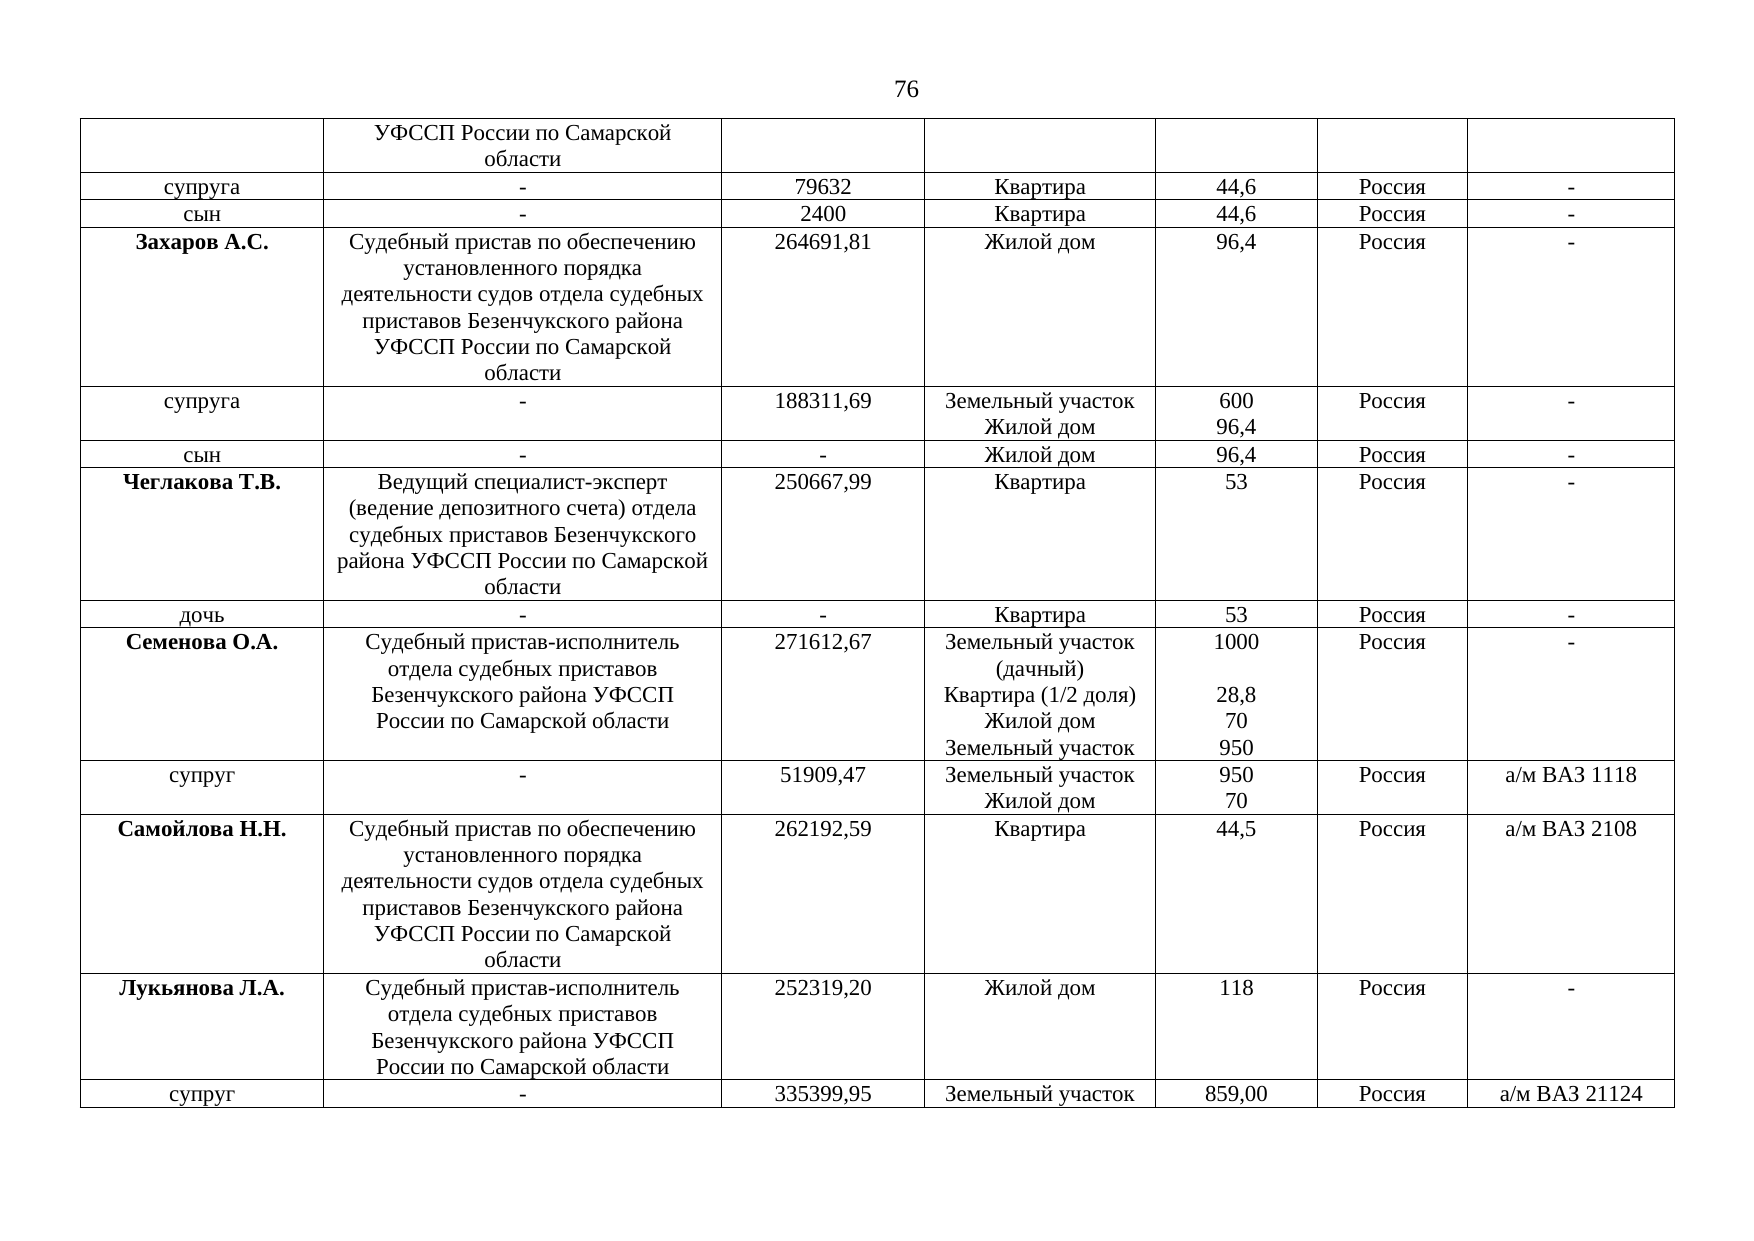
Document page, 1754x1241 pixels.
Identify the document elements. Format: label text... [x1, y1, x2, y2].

table_cell - [324, 601, 721, 627]
table_cell - [1468, 628, 1674, 760]
table_cell - [1468, 441, 1674, 467]
table_cell Семенова О.А. [81, 628, 323, 760]
table_cell а/м ВАЗ 2108 [1468, 815, 1674, 973]
table_cell Россия [1318, 1080, 1467, 1107]
table_cell Жилой дом [925, 228, 1155, 386]
table_cell [81, 119, 323, 172]
table_cell а/м ВАЗ 21124 [1468, 1080, 1674, 1107]
table_cell супруга [81, 387, 323, 439]
table_cell 118 [1156, 974, 1317, 1079]
table_cell сын [81, 200, 323, 227]
table_cell 950 70 [1156, 761, 1317, 814]
table_cell Квартира [925, 815, 1155, 973]
table_cell Жилой дом [925, 974, 1155, 1079]
table_cell 44,5 [1156, 815, 1317, 973]
table_cell супруг [81, 1080, 323, 1107]
table_cell - [324, 200, 721, 227]
table_cell Жилой дом [925, 441, 1155, 467]
table_cell 264691,81 [722, 228, 924, 386]
table_cell а/м ВАЗ 1118 [1468, 761, 1674, 814]
table_cell - [722, 441, 924, 467]
table_cell Судебный пристав по обеспечению установленного порядка деятельности судов отдела судебных приставов Безенчукского района УФССП России по Самарской области [324, 815, 721, 973]
table_cell Квартира [925, 173, 1155, 199]
table_cell Россия [1318, 628, 1467, 760]
table_cell 188311,69 [722, 387, 924, 439]
table_cell - [1468, 974, 1674, 1079]
table_cell Россия [1318, 601, 1467, 627]
table_cell Лукьянова Л.А. [81, 974, 323, 1079]
table_cell Земельный участок [925, 1080, 1155, 1107]
table_cell Квартира [925, 601, 1155, 627]
table_cell 859,00 [1156, 1080, 1317, 1107]
table_cell 252319,20 [722, 974, 924, 1079]
table_cell 96,4 [1156, 228, 1317, 386]
table_cell Ведущий специалист-эксперт (ведение депозитного счета) отдела судебных приставов Безенчукского района УФССП России по Самарской области [324, 468, 721, 600]
table_cell - [324, 387, 721, 439]
table_cell Россия [1318, 468, 1467, 600]
table_cell Россия [1318, 173, 1467, 199]
table_cell Земельный участок Жилой дом [925, 387, 1155, 439]
table_cell - [324, 1080, 721, 1107]
table_cell 51909,47 [722, 761, 924, 814]
table_cell Россия [1318, 228, 1467, 386]
table_cell Чеглакова Т.В. [81, 468, 323, 600]
table_cell 53 [1156, 601, 1317, 627]
table_cell - [324, 441, 721, 467]
table_cell Судебный пристав-исполнитель отдела судебных приставов Безенчукского района УФССП России по Самарской области [324, 628, 721, 760]
table_cell Самойлова Н.Н. [81, 815, 323, 973]
table_cell [1156, 119, 1317, 172]
table_cell 271612,67 [722, 628, 924, 760]
table_cell - [1468, 387, 1674, 439]
table_cell Захаров А.С. [81, 228, 323, 386]
table_cell - [1468, 228, 1674, 386]
table_cell 96,4 [1156, 441, 1317, 467]
table_cell 262192,59 [722, 815, 924, 973]
table_cell дочь [81, 601, 323, 627]
table_cell супруга [81, 173, 323, 199]
table_cell [1318, 119, 1467, 172]
table_cell Судебный пристав по обеспечению установленного порядка деятельности судов отдела судебных приставов Безенчукского района УФССП России по Самарской области [324, 228, 721, 386]
table_cell сын [81, 441, 323, 467]
table_cell 335399,95 [722, 1080, 924, 1107]
table_cell - [1468, 173, 1674, 199]
table_cell УФССП России по Самарской области [324, 119, 721, 172]
table_cell [925, 119, 1155, 172]
table_cell супруг [81, 761, 323, 814]
table_cell [722, 119, 924, 172]
table_cell Квартира [925, 200, 1155, 227]
table_cell - [324, 173, 721, 199]
table_cell - [1468, 601, 1674, 627]
table_cell Земельный участок Жилой дом [925, 761, 1155, 814]
table_cell Земельный участок (дачный) Квартира (1/2 доля) Жилой дом Земельный участок [925, 628, 1155, 760]
table_cell Квартира [925, 468, 1155, 600]
table_cell 44,6 [1156, 200, 1317, 227]
table_cell 2400 [722, 200, 924, 227]
table_cell Россия [1318, 441, 1467, 467]
table_cell Судебный пристав-исполнитель отдела судебных приставов Безенчукского района УФССП России по Самарской области [324, 974, 721, 1079]
table_cell - [722, 601, 924, 627]
table_cell Россия [1318, 200, 1467, 227]
table_cell 44,6 [1156, 173, 1317, 199]
table_cell 79632 [722, 173, 924, 199]
table_cell Россия [1318, 815, 1467, 973]
table_cell 600 96,4 [1156, 387, 1317, 439]
table_cell 250667,99 [722, 468, 924, 600]
table_cell Россия [1318, 974, 1467, 1079]
table_cell - [1468, 200, 1674, 227]
table_cell 1000 28,8 70 950 [1156, 628, 1317, 760]
table_cell Россия [1318, 387, 1467, 439]
table_cell - [1468, 468, 1674, 600]
table_cell 53 [1156, 468, 1317, 600]
table_cell - [324, 761, 721, 814]
table_cell - [1468, 119, 1674, 172]
table_cell Россия [1318, 761, 1467, 814]
